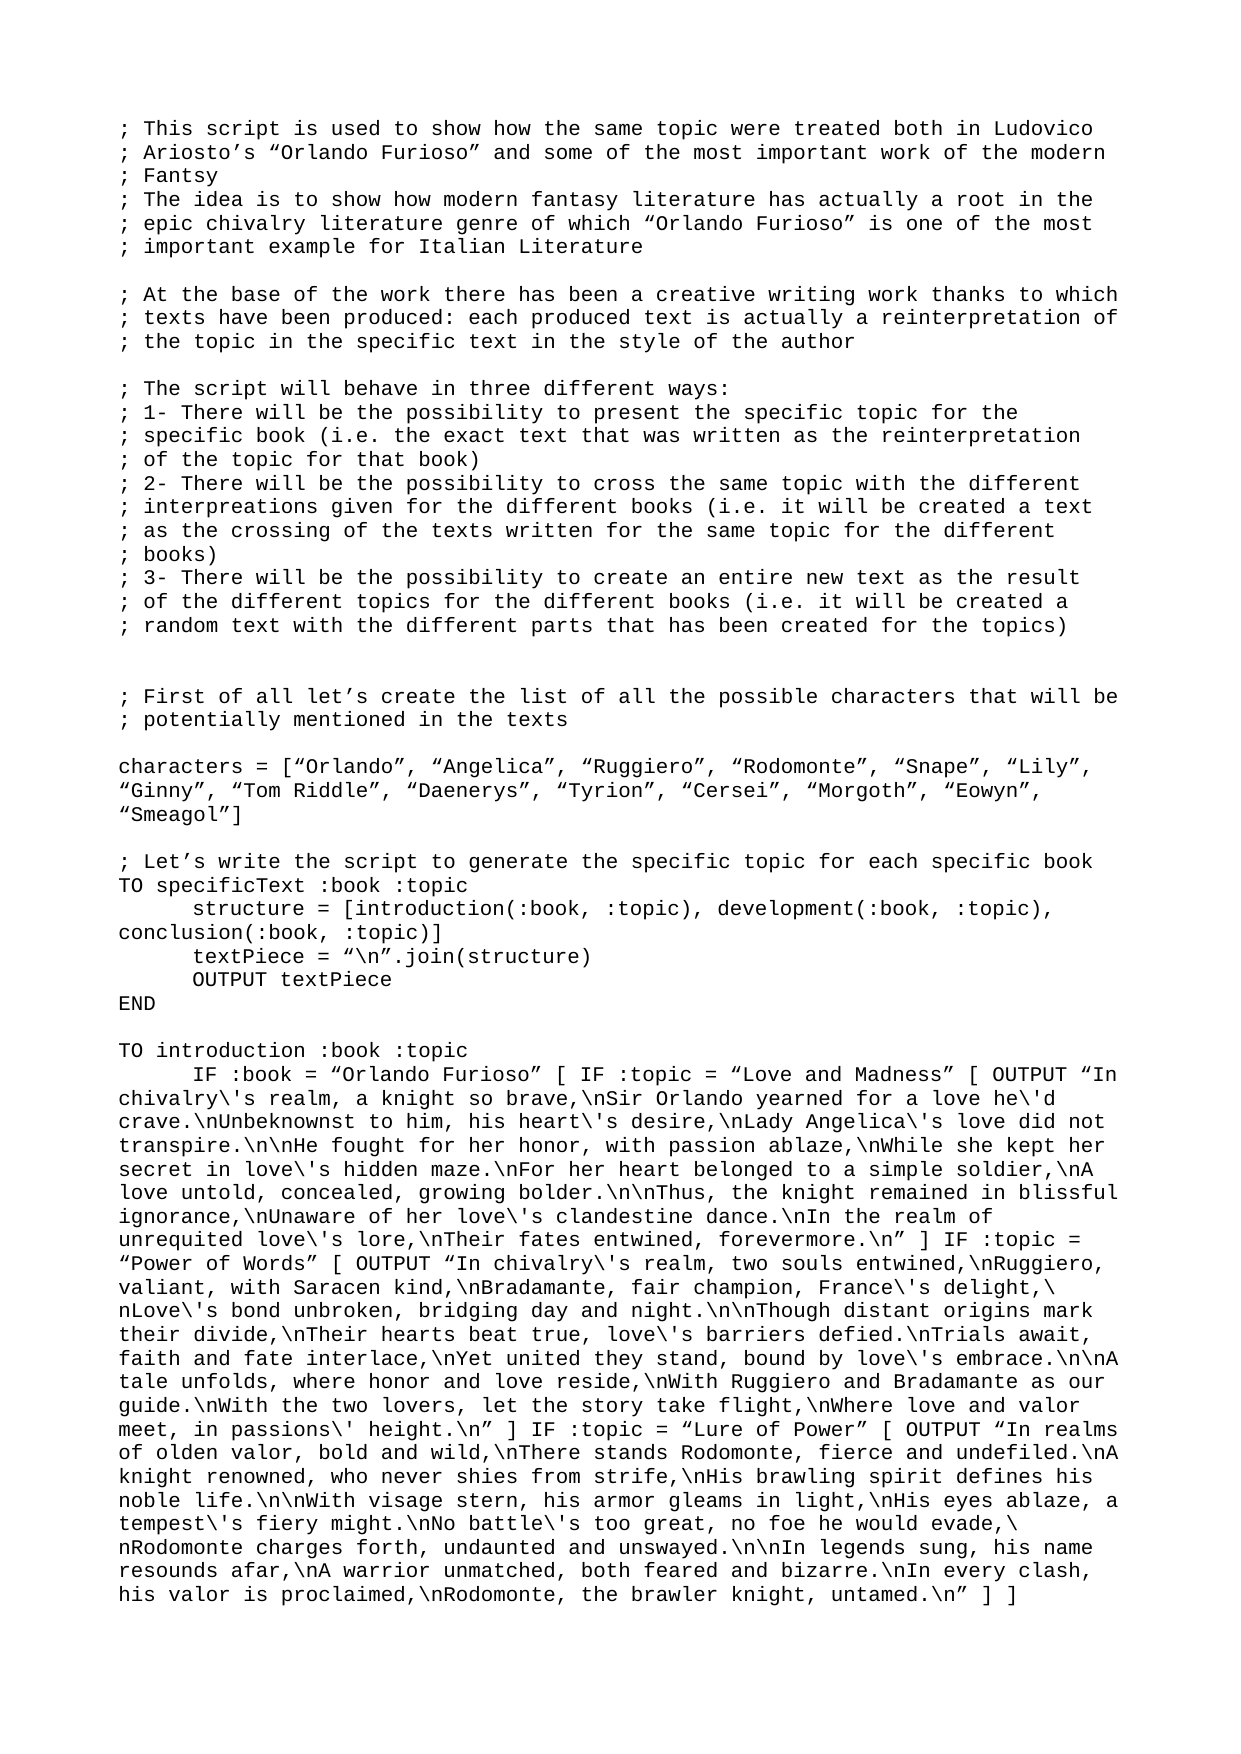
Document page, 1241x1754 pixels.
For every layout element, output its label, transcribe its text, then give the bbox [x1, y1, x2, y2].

text TO specificText :book :topic [118, 875, 1122, 898]
text ; Let’s write the script to generate the specific topic for each specific book [118, 851, 1122, 875]
text ; of the topic for that book) [118, 449, 1122, 473]
text ; important example for Italian Literature [118, 236, 1122, 260]
text ; 1- There will be the possibility to present the specific topic for the [118, 402, 1122, 426]
text END [118, 993, 1122, 1017]
text ; This script is used to show how the same topic were treated both in Ludovico [118, 118, 1122, 142]
text ; Ariosto’s “Orlando Furioso” and some of the most important work of the modern [118, 142, 1122, 165]
text ; as the crossing of the texts written for the same topic for the different [118, 520, 1122, 544]
text ; At the base of the work there has been a creative writing work thanks to which [118, 284, 1122, 307]
text ; specific book (i.e. the exact text that was written as the reinterpretation [118, 426, 1122, 449]
text ; Fantsy [118, 165, 1122, 189]
text ; books) [118, 544, 1122, 567]
text OUTPUT textPiece [118, 969, 1122, 993]
text structure = [introduction(:book, :topic), development(:book, :topic), conclusion(:book, :topic)] [118, 898, 1122, 946]
text ; the topic in the specific text in the style of the author [118, 331, 1122, 354]
text ; First of all let’s create the list of all the possible characters that will be [118, 686, 1122, 709]
text ; of the different topics for the different books (i.e. it will be created a [118, 591, 1122, 615]
text ; 2- There will be the possibility to cross the same topic with the different [118, 473, 1122, 496]
text ; epic chivalry literature genre of which “Orlando Furioso” is one of the most [118, 213, 1122, 236]
text ; interpreations given for the different books (i.e. it will be created a text [118, 496, 1122, 520]
text ; random text with the different parts that has been created for the topics) [118, 615, 1122, 638]
text TO introduction :book :topic [118, 1040, 1122, 1064]
text ; The script will behave in three different ways: [118, 378, 1122, 402]
text ; potentially mentioned in the texts [118, 709, 1122, 733]
text IF :book = “Orlando Furioso” [ IF :topic = “Love and Madness” [ OUTPUT “In chivalry\'s realm, a knight so brave,\nSir Orlando yearned for a love he\'d crave.\nUnbeknownst to him, his heart\'s desire,\nLady Angelica\'s love did not transpire.\n\nHe fought for her honor, with passion ablaze,\nWhile she kept her secret in love\'s hidden maze.\nFor her heart belonged to a simple soldier,\nA love untold, concealed, growing bolder.\n\nThus, the knight remained in blissful ignorance,\nUnaware of her love\'s clandestine dance.\nIn the realm of unrequited love\'s lore,\nTheir fates entwined, forevermore.\n” ] IF :topic = “Power of Words” [ OUTPUT “In chivalry\'s realm, two souls entwined,\nRuggiero, valiant, with Saracen kind,\nBradamante, fair champion, France\'s delight,\nLove\'s bond unbroken, bridging day and night.\n\nThough distant origins mark their divide,\nTheir hearts beat true, love\'s barriers defied.\nTrials await, faith and fate interlace,\nYet united they stand, bound by love\'s embrace.\n\nA tale unfolds, where honor and love reside,\nWith Ruggiero and Bradamante as our guide.\nWith the two lovers, let the story take flight,\nWhere love and valor meet, in passions\' height.\n” ] IF :topic = “Lure of Power” [ OUTPUT “In realms of olden valor, bold and wild,\nThere stands Rodomonte, fierce and undefiled.\nA knight renowned, who never shies from strife,\nHis brawling spirit defines his noble life.\n\nWith visage stern, his armor gleams in light,\nHis eyes ablaze, a tempest\'s fiery might.\nNo battle\'s too great, no foe he would evade,\nRodomonte charges forth, undaunted and unswayed.\n\nIn legends sung, his name resounds afar,\nA warrior unmatched, both feared and bizarre.\nIn every clash, his valor is proclaimed,\nRodomonte, the brawler knight, untamed.\n” ] ] [118, 1064, 1122, 1608]
text characters = [“Orlando”, “Angelica”, “Ruggiero”, “Rodomonte”, “Snape”, “Lily”, “Ginny”, “Tom Riddle”, “Daenerys”, “Tyrion”, “Cersei”, “Morgoth”, “Eowyn”, “Smeagol”] [118, 757, 1122, 827]
text ; texts have been produced: each produced text is actually a reinterpretation of [118, 307, 1122, 331]
text textPiece = “\n”.join(structure) [118, 946, 1122, 969]
text ; The idea is to show how modern fantasy literature has actually a root in the [118, 189, 1122, 213]
text ; 3- There will be the possibility to create an entire new text as the result [118, 567, 1122, 591]
